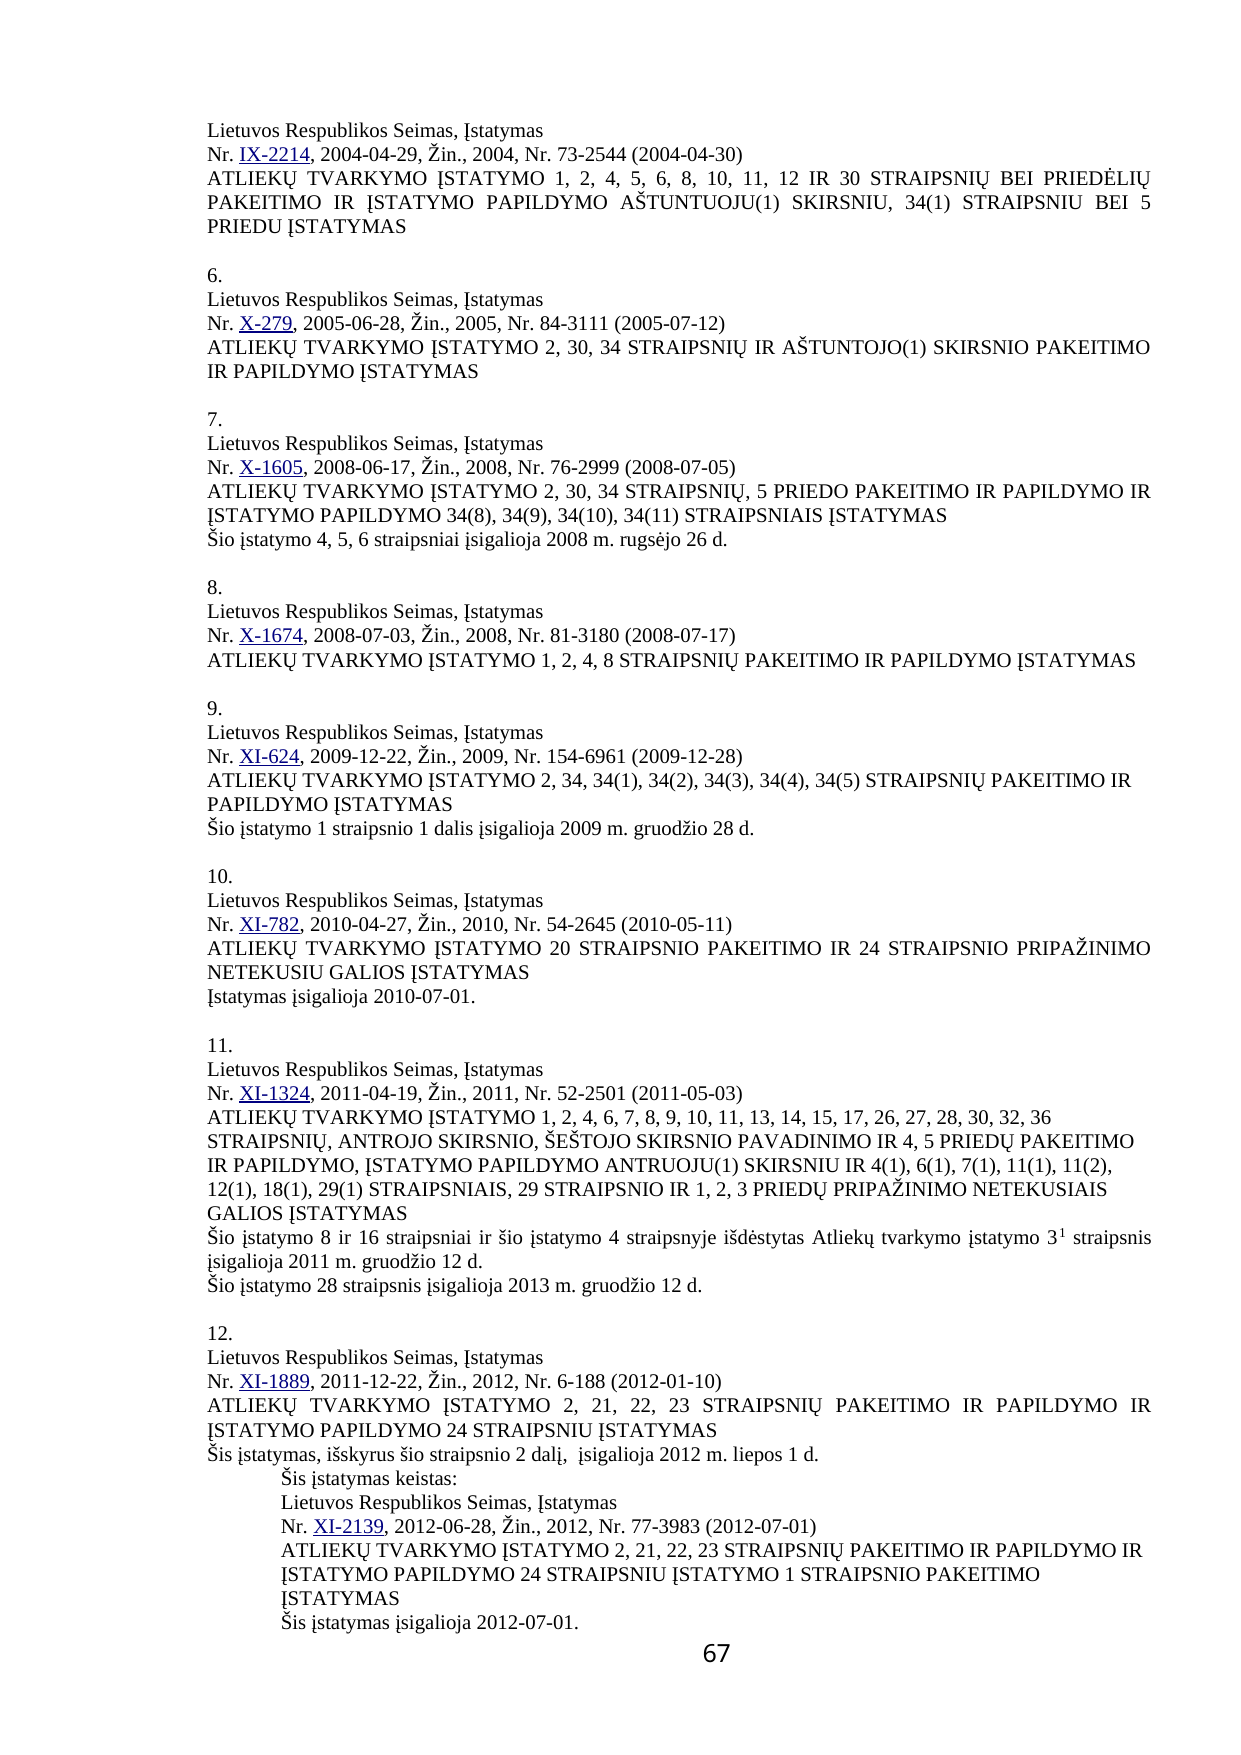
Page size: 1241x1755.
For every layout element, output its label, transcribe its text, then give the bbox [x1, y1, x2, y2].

text ATLIEKŲ TVARKYMO ĮSTATYMO 1, 2, 4, 5, 6, 8, 10, 11, 12 IR 30 STRAIPSNIŲ BEI PRIEDĖLIŲ PAKEITIMO IR ĮSTATYMO PAPILDYMO AŠTUNTUOJU(1) SKIRSNIU, 34(1) STRAIPSNIU BEI 5 PRIEDU ĮSTATYMAS [207, 166, 1152, 238]
text Nr. XI-782, 2010-04-27, Žin., 2010, Nr. 54-2645 (2010-05-11) [207, 912, 1152, 936]
text 9. [207, 696, 1152, 720]
text Šio įstatymo 8 ir 16 straipsniai ir šio įstatymo 4 straipsnyje išdėstytas Atliekų tvarkymo įstatymo 31 straipsnis įsigalioja 2011 m. gruodžio 12 d. [207, 1225, 1152, 1273]
text Lietuvos Respublikos Seimas, Įstatymas [207, 431, 1152, 455]
text Šis įstatymas, išskyrus šio straipsnio 2 dalį, įsigalioja 2012 m. liepos 1 d. [207, 1442, 1152, 1466]
text Šis įstatymas keistas: [281, 1466, 1152, 1490]
text Lietuvos Respublikos Seimas, Įstatymas [207, 888, 1152, 912]
text Šio įstatymo 4, 5, 6 straipsniai įsigalioja 2008 m. rugsėjo 26 d. [207, 527, 1152, 551]
text Šio įstatymo 28 straipsnis įsigalioja 2013 m. gruodžio 12 d. [207, 1273, 1152, 1297]
text 11. [207, 1032, 1152, 1057]
text 6. [207, 262, 1152, 287]
text Nr. IX-2214, 2004-04-29, Žin., 2004, Nr. 73-2544 (2004-04-30) [207, 142, 1152, 166]
text ATLIEKŲ TVARKYMO ĮSTATYMO 2, 30, 34 STRAIPSNIŲ, 5 PRIEDO PAKEITIMO IR PAPILDYMO IR ĮSTATYMO PAPILDYMO 34(8), 34(9), 34(10), 34(11) STRAIPSNIAIS ĮSTATYMAS [207, 479, 1152, 527]
text Šio įstatymo 1 straipsnio 1 dalis įsigalioja 2009 m. gruodžio 28 d. [207, 816, 1152, 840]
text Nr. X-1605, 2008-06-17, Žin., 2008, Nr. 76-2999 (2008-07-05) [207, 455, 1152, 479]
text Lietuvos Respublikos Seimas, Įstatymas [207, 118, 1152, 142]
text Nr. XI-2139, 2012-06-28, Žin., 2012, Nr. 77-3983 (2012-07-01) [281, 1514, 1152, 1538]
text 10. [207, 864, 1152, 888]
text Šis įstatymas įsigalioja 2012-07-01. [281, 1610, 1152, 1634]
text Nr. X-1674, 2008-07-03, Žin., 2008, Nr. 81-3180 (2008-07-17) [207, 623, 1152, 647]
text ATLIEKŲ TVARKYMO ĮSTATYMO 1, 2, 4, 6, 7, 8, 9, 10, 11, 13, 14, 15, 17, 26, 27, 28, 30, 32, 36 STRAIPSNIŲ, ANTROJO SKIRSNIO, ŠEŠTOJO SKIRSNIO PAVADINIMO IR 4, 5 PRIEDŲ PAKEITIMO IR PAPILDYMO, ĮSTATYMO PAPILDYMO ANTRUOJU(1) SKIRSNIU IR 4(1), 6(1), 7(1), 11(1), 11(2), 12(1), 18(1), 29(1) STRAIPSNIAIS, 29 STRAIPSNIO IR 1, 2, 3 PRIEDŲ PRIPAŽINIMO NETEKUSIAIS GALIOS ĮSTATYMAS [207, 1105, 1152, 1225]
text Lietuvos Respublikos Seimas, Įstatymas [281, 1490, 1152, 1514]
text Lietuvos Respublikos Seimas, Įstatymas [207, 1057, 1152, 1081]
text Lietuvos Respublikos Seimas, Įstatymas [207, 599, 1152, 623]
text 7. [207, 407, 1152, 431]
text Nr. X-279, 2005-06-28, Žin., 2005, Nr. 84-3111 (2005-07-12) [207, 311, 1152, 335]
text 8. [207, 575, 1152, 599]
text ATLIEKŲ TVARKYMO ĮSTATYMO 20 STRAIPSNIO PAKEITIMO IR 24 STRAIPSNIO PRIPAŽINIMO NETEKUSIU GALIOS ĮSTATYMAS [207, 936, 1152, 984]
text Nr. XI-624, 2009-12-22, Žin., 2009, Nr. 154-6961 (2009-12-28) [207, 744, 1152, 768]
text 12. [207, 1321, 1152, 1345]
text ATLIEKŲ TVARKYMO ĮSTATYMO 2, 34, 34(1), 34(2), 34(3), 34(4), 34(5) STRAIPSNIŲ PAKEITIMO IR PAPILDYMO ĮSTATYMAS [207, 768, 1152, 816]
text Nr. XI-1324, 2011-04-19, Žin., 2011, Nr. 52-2501 (2011-05-03) [207, 1081, 1152, 1105]
text Lietuvos Respublikos Seimas, Įstatymas [207, 287, 1152, 311]
text Lietuvos Respublikos Seimas, Įstatymas [207, 720, 1152, 744]
text ATLIEKŲ TVARKYMO ĮSTATYMO 2, 21, 22, 23 STRAIPSNIŲ PAKEITIMO IR PAPILDYMO IR ĮSTATYMO PAPILDYMO 24 STRAIPSNIU ĮSTATYMAS [207, 1393, 1152, 1442]
text Lietuvos Respublikos Seimas, Įstatymas [207, 1345, 1152, 1369]
text ATLIEKŲ TVARKYMO ĮSTATYMO 2, 21, 22, 23 STRAIPSNIŲ PAKEITIMO IR PAPILDYMO IR ĮSTATYMO PAPILDYMO 24 STRAIPSNIU ĮSTATYMO 1 STRAIPSNIO PAKEITIMO ĮSTATYMAS [281, 1538, 1152, 1610]
text Įstatymas įsigalioja 2010-07-01. [207, 984, 1152, 1008]
text Nr. XI-1889, 2011-12-22, Žin., 2012, Nr. 6-188 (2012-01-10) [207, 1369, 1152, 1393]
text ATLIEKŲ TVARKYMO ĮSTATYMO 2, 30, 34 STRAIPSNIŲ IR AŠTUNTOJO(1) SKIRSNIO PAKEITIMO IR PAPILDYMO ĮSTATYMAS [207, 335, 1152, 383]
text ATLIEKŲ TVARKYMO ĮSTATYMO 1, 2, 4, 8 STRAIPSNIŲ PAKEITIMO IR PAPILDYMO ĮSTATYMAS [207, 647, 1152, 672]
